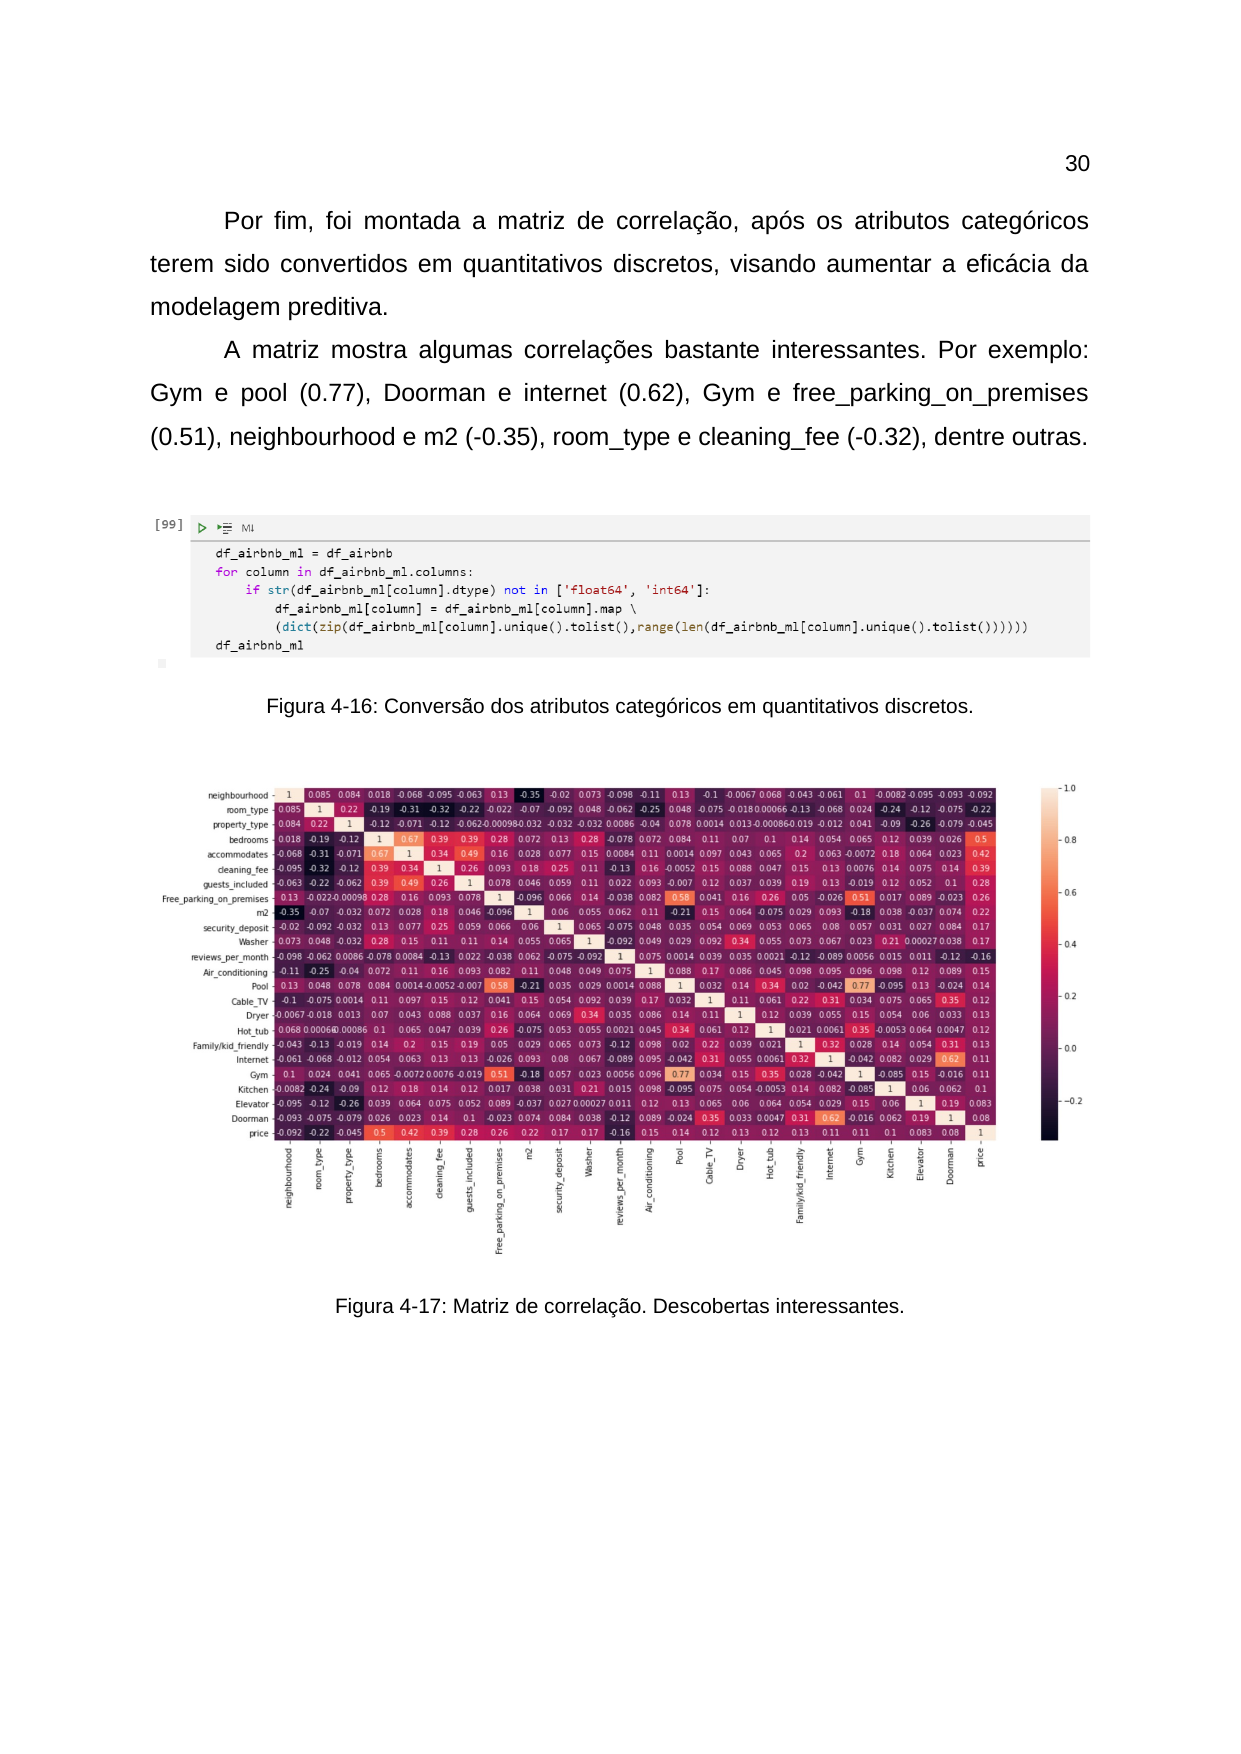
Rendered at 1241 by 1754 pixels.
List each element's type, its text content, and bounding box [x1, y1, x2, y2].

picture [150, 773, 1091, 1268]
text Por fim, foi montada a matriz de correlação, após os atributos categóricos terem sido convertidos em quantitativos discretos, visando aumentar a eficácia da modelagem preditiva. [150, 206, 1090, 321]
text A matriz mostra algumas correlações bastante interessantes. Por exemplo: Gym e pool (0.77), Doorman e internet (0.62), Gym e free_parking_on_premises (0.51), neighbourhood e m2 (-0.35), room_type e cleaning_fee (-0.32), dentre outras. [150, 335, 1090, 450]
text Figura 4-17: Matriz de correlação. Descobertas interessantes. [150, 1268, 1090, 1318]
text Figura 4-16: Conversão dos atributos categóricos em quantitativos discretos. [150, 668, 1090, 718]
picture [150, 507, 1091, 668]
